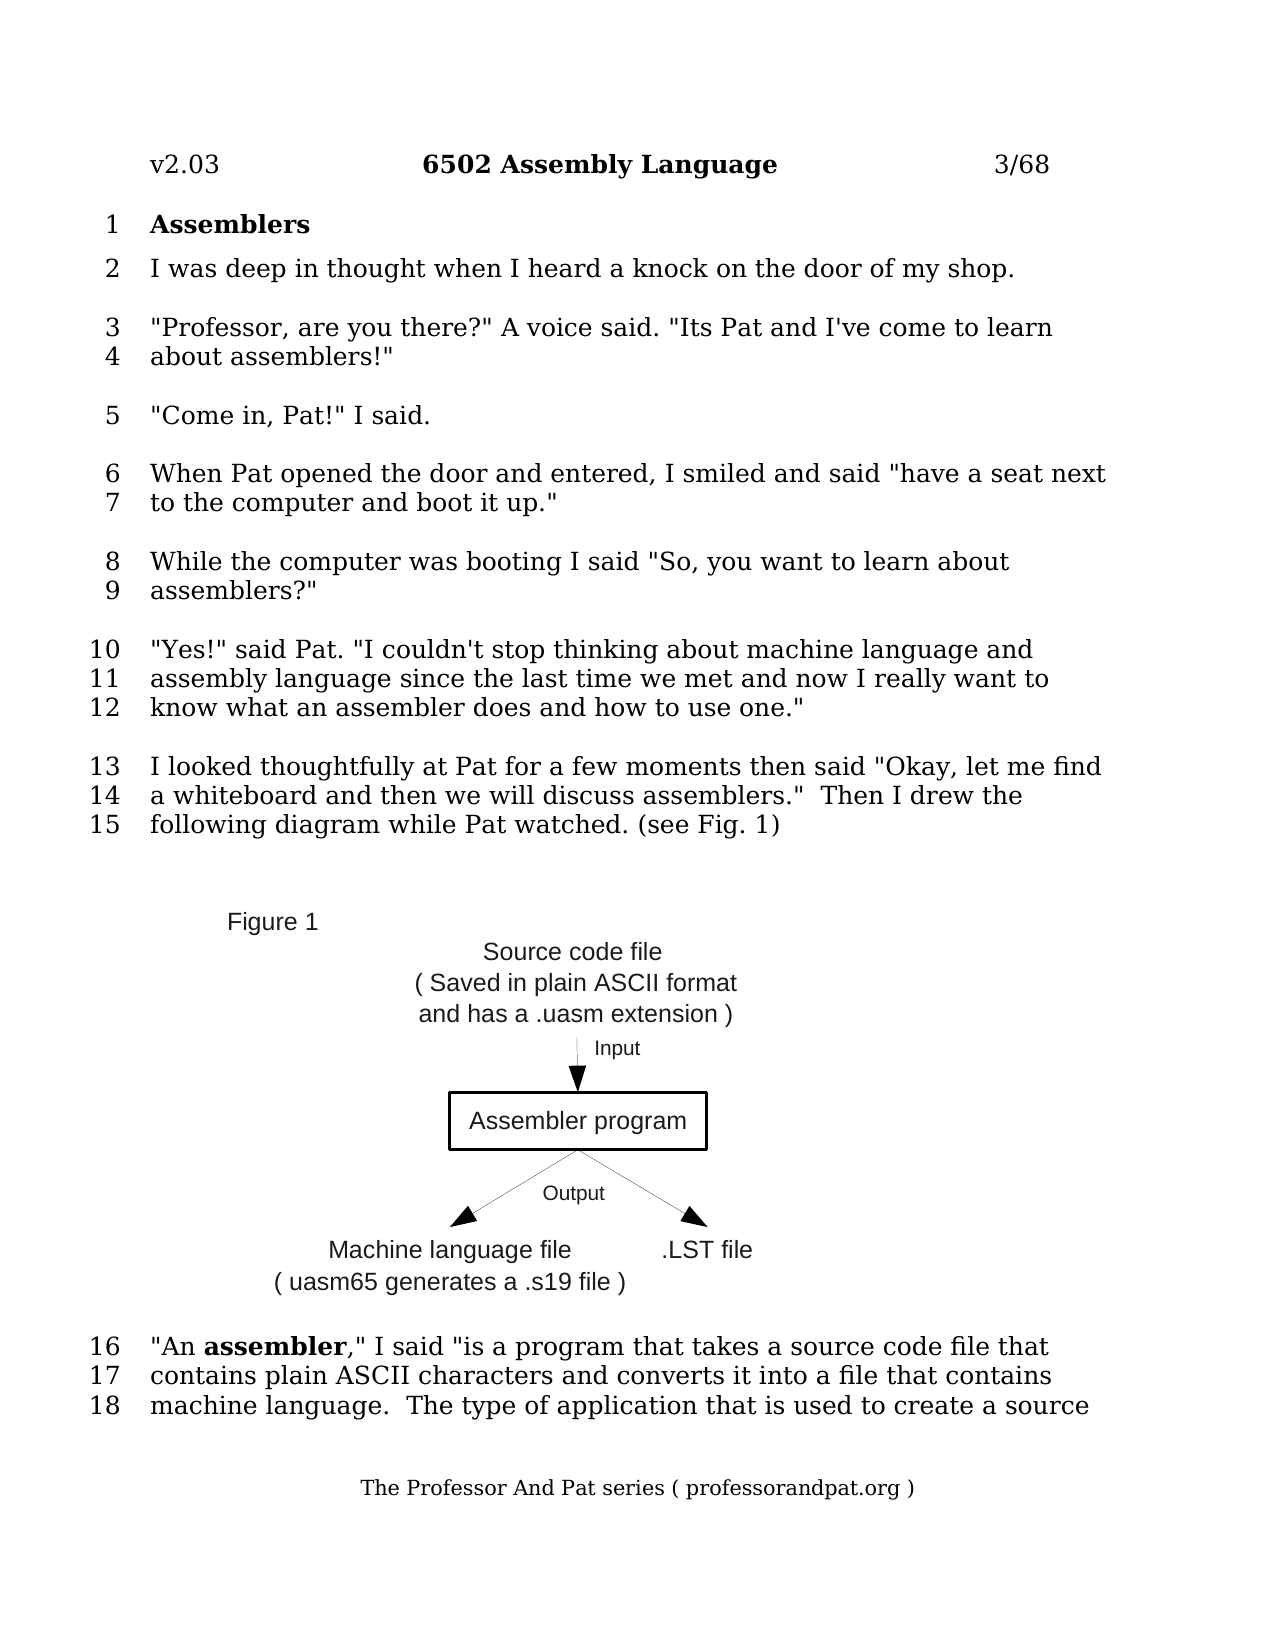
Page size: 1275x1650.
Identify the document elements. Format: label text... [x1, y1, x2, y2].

text "Professor, are you there?" A voice said. "Its Pat and I've come to learn about assemblers!" [150, 313, 1125, 372]
text While the computer was booting I said "So, you want to learn about assemblers?" [150, 547, 1125, 606]
text "An assembler," I said "is a program that takes a source code file that contains plain ASCII characters and converts it into a file that contains machine language. The type of application that is used to create a source [150, 1332, 1125, 1420]
text I looked thoughtfully at Pat for a few moments then said "Okay, let me find a whiteboard and then we will discuss assemblers." Then I drew the following diagram while Pat watched. (see Fig. 1) [150, 752, 1125, 840]
text When Pat opened the door and entered, I smiled and said "have a seat next to the computer and boot it up." [150, 459, 1125, 518]
text "Yes!" said Pat. "I couldn't stop thinking about machine language and assembly language since the last time we met and now I really want to know what an assembler does and how to use one." [150, 635, 1125, 723]
text "Come in, Pat!" I said. [150, 401, 1125, 430]
subtitle Assemblers [150, 210, 1125, 239]
text I was deep in thought when I heard a knock on the door of my shop. [150, 254, 1125, 284]
